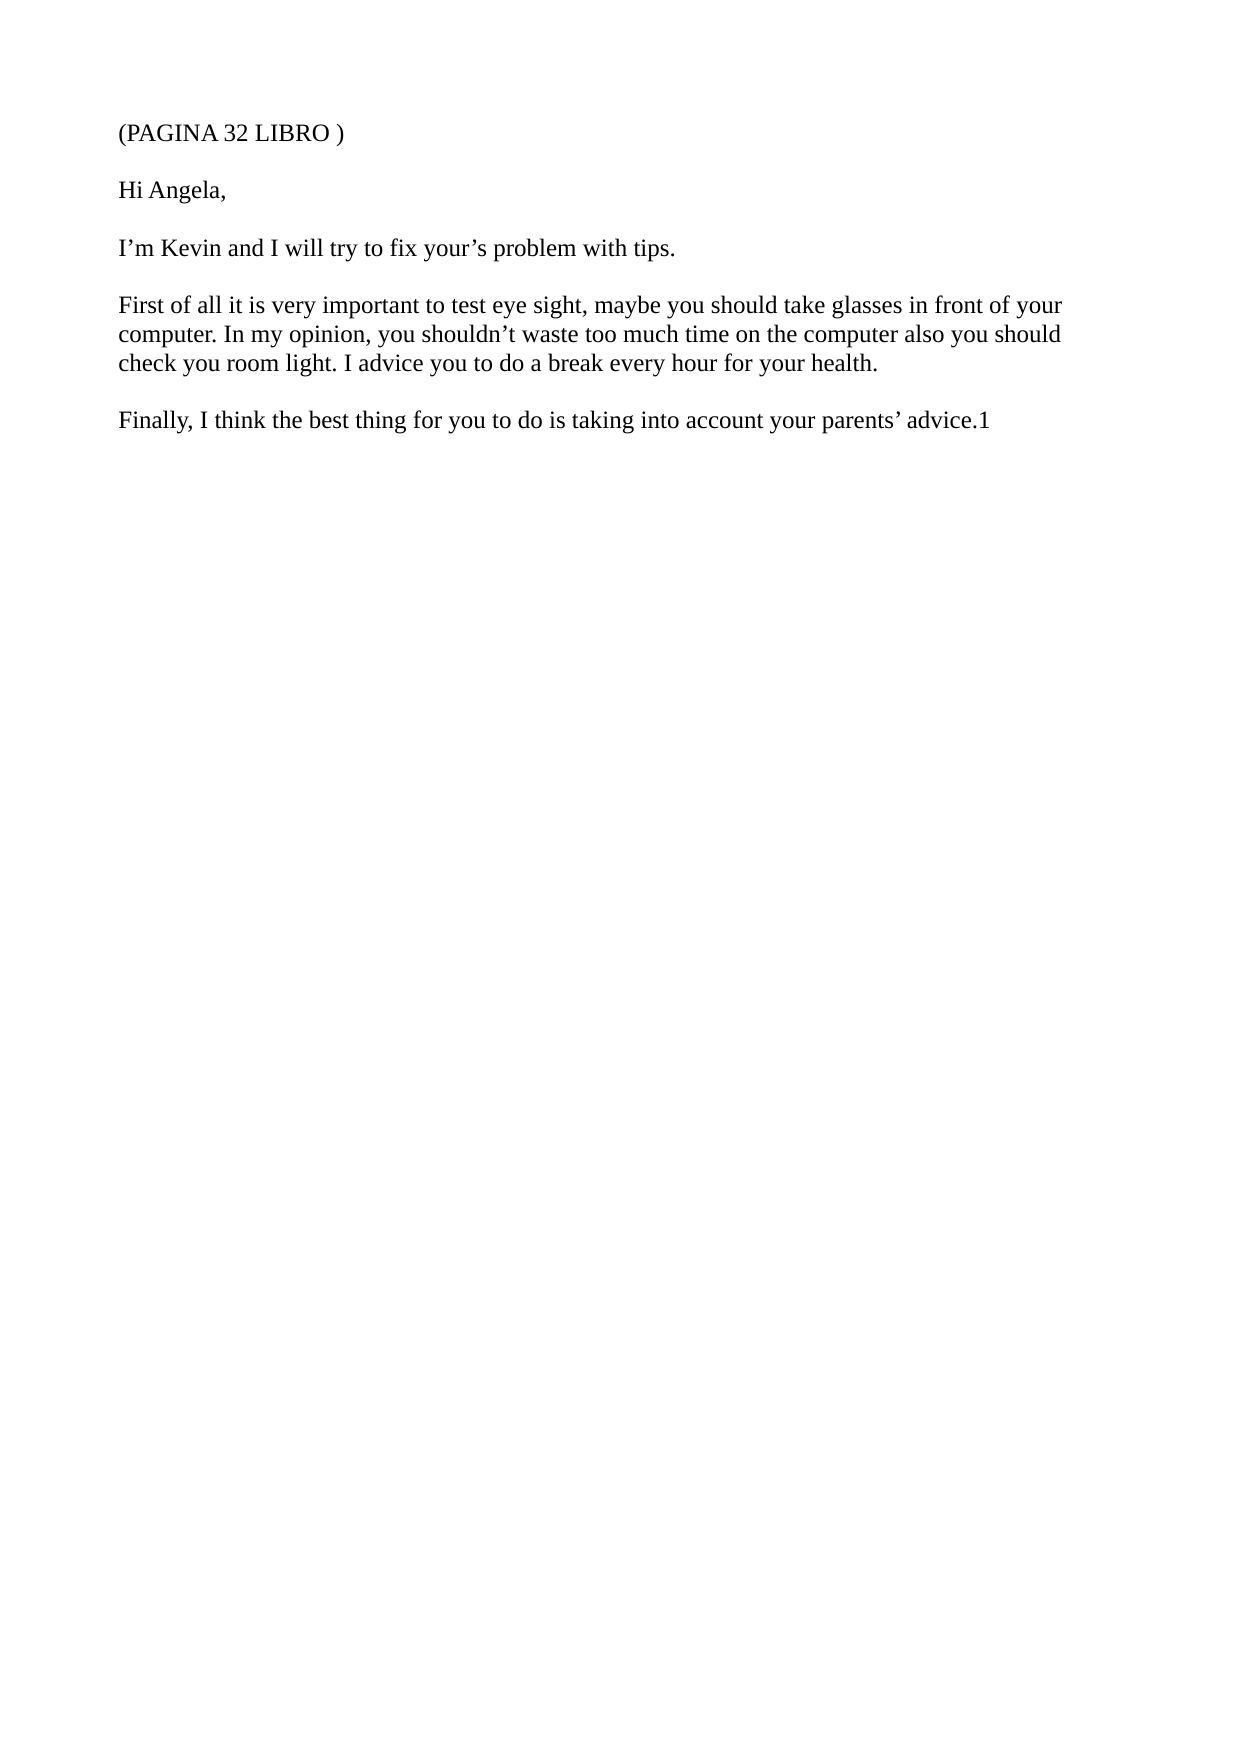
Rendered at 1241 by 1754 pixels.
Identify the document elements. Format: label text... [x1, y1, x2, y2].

text Finally, I think the best thing for you to do is taking into account your parents’ advice.1 [118, 406, 1122, 434]
text Hi Angela, [118, 176, 1122, 204]
text (PAGINA 32 LIBRO ) [118, 118, 1122, 147]
text I’m Kevin and I will try to fix your’s problem with tips. [118, 233, 1122, 262]
text First of all it is very important to test eye sight, maybe you should take glasses in front of your computer. In my opinion, you shouldn’t waste too much time on the computer also you should check you room light. I advice you to do a break every hour for your health. [118, 291, 1122, 377]
